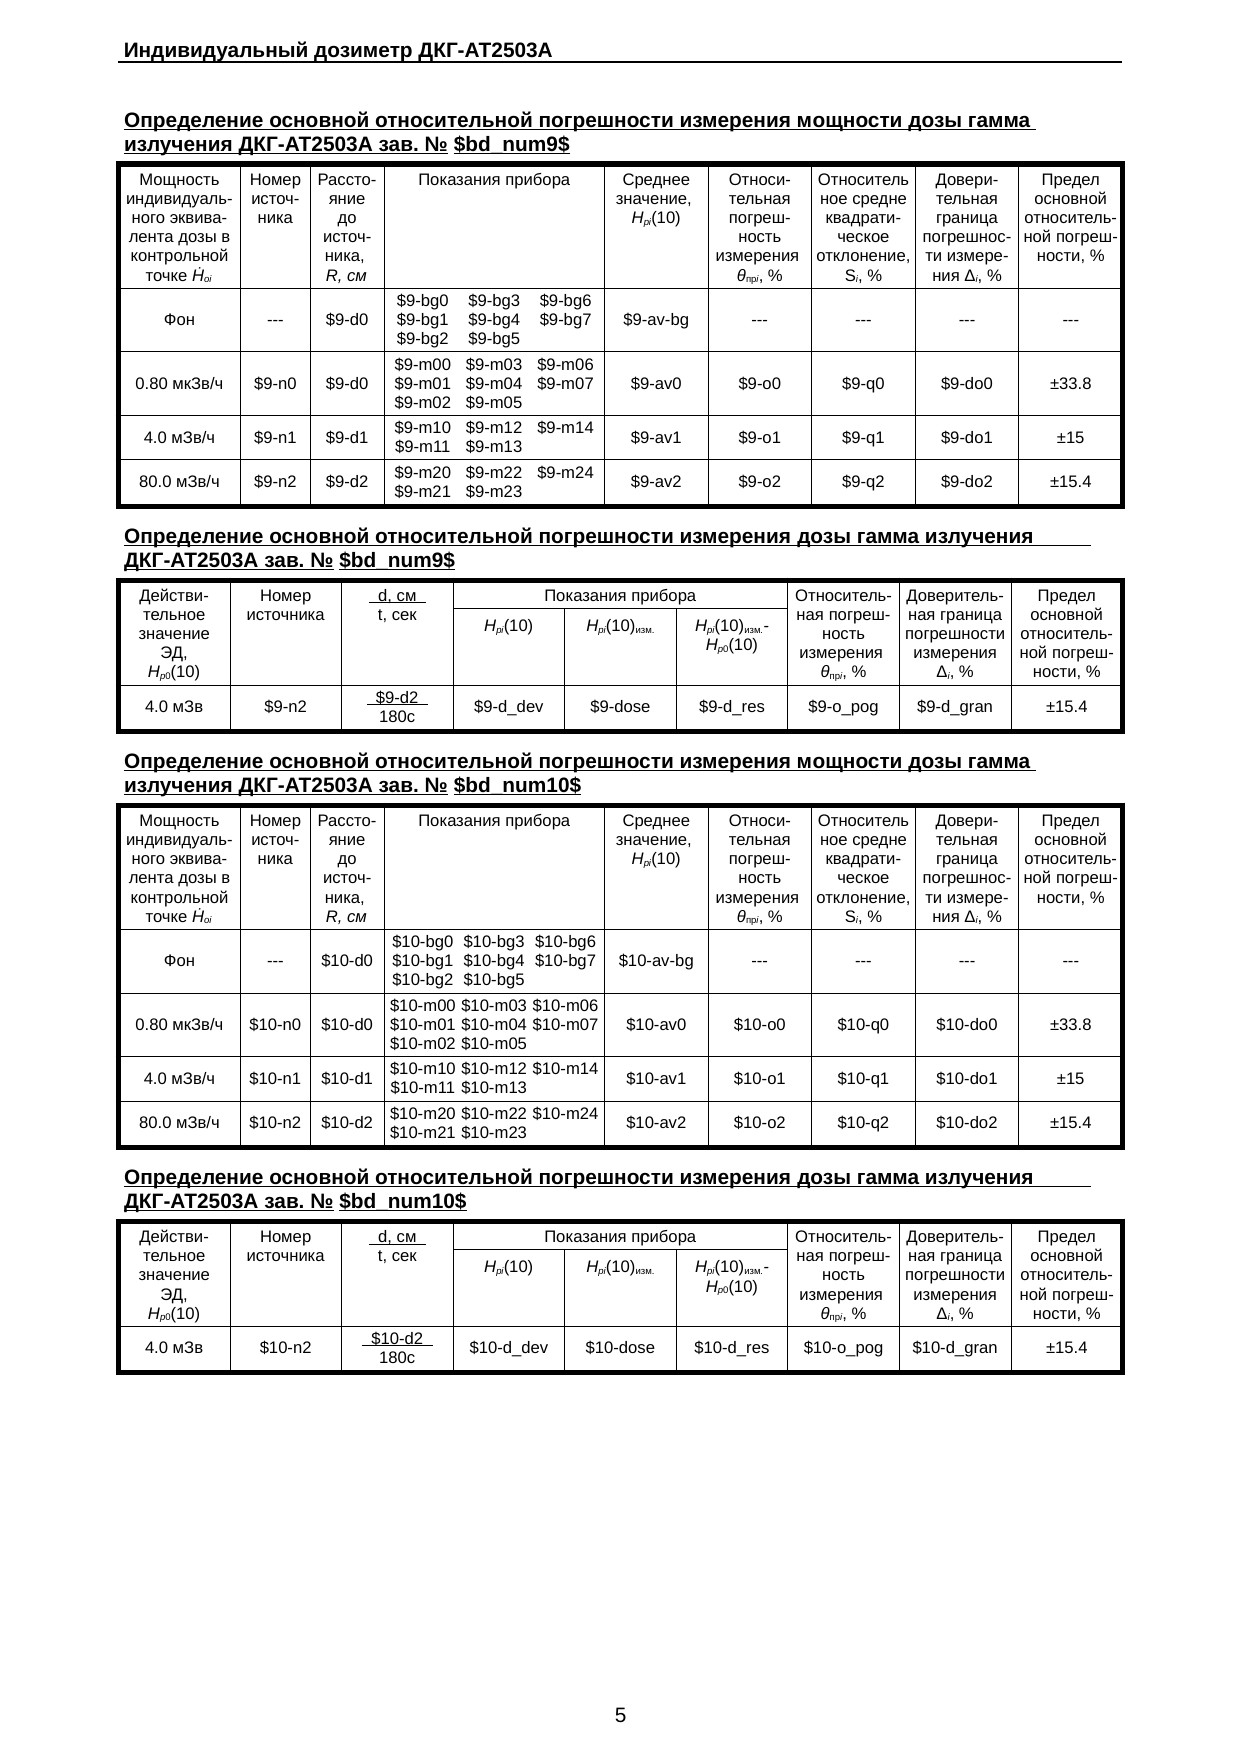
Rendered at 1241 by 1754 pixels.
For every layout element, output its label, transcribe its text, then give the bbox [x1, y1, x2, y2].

table_cell $9-q1 [812, 416, 915, 459]
table_cell $10-d_gran [900, 1327, 1011, 1370]
table_header Определение основной относительной погрешности измерения дозы гамма излучения ДКГ-АТ2503A зав. № $bd_num10$ [118, 1150, 1122, 1218]
table_cell $9-dose [565, 686, 676, 729]
table_cell $9-d1 [311, 416, 384, 459]
table_cell Довери-тельная граница погрешнос-ти измере-ния Δi, % [916, 808, 1018, 929]
table_cell Относи-тельная погреш-ность измерения θпрi, % [709, 808, 811, 929]
table_cell --- [916, 930, 1018, 992]
table_cell $10-do0 [916, 994, 1018, 1056]
table_cell Hpi(10) [454, 1250, 564, 1326]
table_cell $9-d2 180c [342, 686, 453, 729]
table_cell Показания прибора [454, 583, 787, 608]
table_cell Действи-тельное значение ЭД, Hp0(10) [121, 1224, 230, 1326]
table_cell Относитель-ная погреш-ность измерения θпрi, % [788, 583, 899, 684]
table_cell $10-dose [565, 1327, 676, 1370]
table_cell Номер источника [231, 583, 341, 684]
table_cell $10-q0 [812, 994, 915, 1056]
table_cell $9-q2 [812, 460, 915, 504]
table_cell $9-bg0 $9-bg1 $9-bg2 $9-bg3 $9-bg4 $9-bg5 $9-bg6 $9-bg7 [385, 289, 604, 351]
table_cell $9-q0 [812, 352, 915, 415]
table_cell $9-m10 $9-m11 $9-m12 $9-m13 $9-m14 [385, 416, 604, 459]
table_cell Показания прибора [385, 167, 604, 288]
table_cell $9-d_gran [900, 686, 1011, 729]
table_cell $9-av2 [605, 460, 708, 504]
table_cell Доверитель-ная граница погрешности измерения Δi, % [900, 1224, 1011, 1326]
table_cell Относи-тельная погреш-ность измерения θпрi, % [709, 167, 811, 288]
table_cell Предел основной относитель-ной погреш-ности, % [1012, 583, 1120, 684]
table_cell $9-do0 [916, 352, 1018, 415]
table_cell Относительное средне квадрати-ческое отклонение, Si, % [812, 167, 915, 288]
table_cell $9-d_dev [454, 686, 564, 729]
table_cell Действи-тельное значение ЭД, Hp0(10) [121, 583, 230, 684]
table_cell $9-o_pog [788, 686, 899, 729]
table_cell Довери-тельная граница погрешнос-ти измере-ния Δi, % [916, 167, 1018, 288]
table_cell $10-do2 [916, 1102, 1018, 1145]
table_cell $10-av-bg [605, 930, 708, 992]
table_cell $9-m20 $9-m21 $9-m22 $9-m23 $9-m24 [385, 460, 604, 504]
table_cell $9-d2 [311, 460, 384, 504]
table_cell $10-m00 $10-m01 $10-m02 $10-m03 $10-m04 $10-m05 $10-m06 $10-m07 [385, 994, 604, 1056]
table_cell $9-d0 [311, 352, 384, 415]
table_cell $10-av2 [605, 1102, 708, 1145]
table_cell Рассто-яние до источ-ника, R, см [311, 167, 384, 288]
table_cell Фон [121, 930, 240, 992]
table_cell $9-av-bg [605, 289, 708, 351]
table_cell $10-av1 [605, 1057, 708, 1101]
table_cell $10-n2 [231, 1327, 341, 1370]
table_cell $10-d0 [311, 930, 384, 992]
table_cell Доверитель-ная граница погрешности измерения Δi, % [900, 583, 1011, 684]
table_header Определение основной относительной погрешности измерения мощности дозы гамма излучения ДКГ-АТ2503A зав. № $bd_num9$ [118, 93, 1122, 161]
table_cell $9-av1 [605, 416, 708, 459]
table_cell Среднее значение, Hpi(10) [605, 167, 708, 288]
table_cell Предел основной относитель-ной погреш-ности, % [1019, 167, 1120, 288]
table_cell ±33.8 [1019, 994, 1120, 1056]
table_cell Hpi(10)изм.-Hp0(10) [677, 609, 787, 684]
table_cell 80.0 мЗв/ч [121, 460, 240, 504]
table_cell $10-d2 [311, 1102, 384, 1145]
table_cell $10-d0 [311, 994, 384, 1056]
table_cell Относительное средне квадрати-ческое отклонение, Si, % [812, 808, 915, 929]
table_cell Показания прибора [385, 808, 604, 929]
table_cell Показания прибора [454, 1224, 787, 1249]
table_cell $9-n0 [241, 352, 310, 415]
table_cell --- [709, 289, 811, 351]
table_cell $10-d_dev [454, 1327, 564, 1370]
table_cell Фон [121, 289, 240, 351]
table_cell $9-do2 [916, 460, 1018, 504]
table_cell $10-d1 [311, 1057, 384, 1101]
table_cell $9-do1 [916, 416, 1018, 459]
table_cell $9-n2 [241, 460, 310, 504]
table_cell $10-q1 [812, 1057, 915, 1101]
table_cell 0.80 мкЗв/ч [121, 352, 240, 415]
table_cell --- [1019, 289, 1120, 351]
table_cell 4.0 мЗв/ч [121, 416, 240, 459]
table_cell Hpi(10)изм.-Hp0(10) [677, 1250, 787, 1326]
table_cell d, см t, сек [342, 1224, 453, 1326]
table_cell 4.0 мЗв [121, 686, 230, 729]
table_cell $10-m10 $10-m11 $10-m12 $10-m13 $10-m14 [385, 1057, 604, 1101]
table_cell $9-n1 [241, 416, 310, 459]
table_cell ±15.4 [1019, 1102, 1120, 1145]
table_cell Номер источ-ника [241, 808, 310, 929]
table_cell Относитель-ная погреш-ность измерения θпрi, % [788, 1224, 899, 1326]
table_cell Hpi(10)изм. [565, 1250, 676, 1326]
table_cell --- [241, 930, 310, 992]
table_cell ±15.4 [1012, 1327, 1120, 1370]
table_header Определение основной относительной погрешности измерения мощности дозы гамма излучения ДКГ-АТ2503A зав. № $bd_num10$ [118, 734, 1122, 802]
table_cell $9-o2 [709, 460, 811, 504]
table_cell $9-o1 [709, 416, 811, 459]
table_cell $10-o0 [709, 994, 811, 1056]
table_cell $10-bg0 $10-bg1 $10-bg2 $10-bg3 $10-bg4 $10-bg5 $10-bg6 $10-bg7 [385, 930, 604, 992]
table_cell $10-o1 [709, 1057, 811, 1101]
table_cell ±15.4 [1012, 686, 1120, 729]
table_cell d, см t, сек [342, 583, 453, 684]
table_cell ±15.4 [1019, 460, 1120, 504]
table_cell $10-d2 180c [342, 1327, 453, 1370]
table_cell $9-m00 $9-m01 $9-m02 $9-m03 $9-m04 $9-m05 $9-m06 $9-m07 [385, 352, 604, 415]
table_cell Мощность индивидуаль-ного эквива-лента дозы в контрольной точке Ḣoi [121, 167, 240, 288]
table_cell Номер источника [231, 1224, 341, 1326]
table_cell $10-n0 [241, 994, 310, 1056]
table_cell Hpi(10)изм. [565, 609, 676, 684]
table_cell --- [812, 930, 915, 992]
table_header Определение основной относительной погрешности измерения дозы гамма излучения ДКГ-АТ2503A зав. № $bd_num9$ [118, 509, 1122, 577]
table_cell --- [709, 930, 811, 992]
table_cell Мощность индивидуаль-ного эквива-лента дозы в контрольной точке Ḣoi [121, 808, 240, 929]
table_cell $10-do1 [916, 1057, 1018, 1101]
table_cell $10-av0 [605, 994, 708, 1056]
table_cell ±33.8 [1019, 352, 1120, 415]
table_cell Среднее значение, Hpi(10) [605, 808, 708, 929]
table_cell Номер источ-ника [241, 167, 310, 288]
table_cell Hpi(10) [454, 609, 564, 684]
table_cell $10-n2 [241, 1102, 310, 1145]
table_cell 4.0 мЗв [121, 1327, 230, 1370]
table_cell --- [812, 289, 915, 351]
table_cell 0.80 мкЗв/ч [121, 994, 240, 1056]
table_cell ±15 [1019, 1057, 1120, 1101]
table_cell $10-n1 [241, 1057, 310, 1101]
table_cell $9-o0 [709, 352, 811, 415]
table_cell $10-q2 [812, 1102, 915, 1145]
table_cell $9-d0 [311, 289, 384, 351]
table_cell ±15 [1019, 416, 1120, 459]
table_cell --- [241, 289, 310, 351]
table_cell Предел основной относитель-ной погреш-ности, % [1019, 808, 1120, 929]
table_cell Предел основной относитель-ной погреш-ности, % [1012, 1224, 1120, 1326]
table_cell Рассто-яние до источ-ника, R, см [311, 808, 384, 929]
table_cell $10-d_res [677, 1327, 787, 1370]
table_cell 4.0 мЗв/ч [121, 1057, 240, 1101]
table_cell --- [1019, 930, 1120, 992]
table_cell $9-n2 [231, 686, 341, 729]
table_cell $10-o2 [709, 1102, 811, 1145]
table_cell 80.0 мЗв/ч [121, 1102, 240, 1145]
table_cell $10-o_pog [788, 1327, 899, 1370]
table_cell $10-m20 $10-m21 $10-m22 $10-m23 $10-m24 [385, 1102, 604, 1145]
table_cell --- [916, 289, 1018, 351]
table_cell $9-av0 [605, 352, 708, 415]
table_cell $9-d_res [677, 686, 787, 729]
